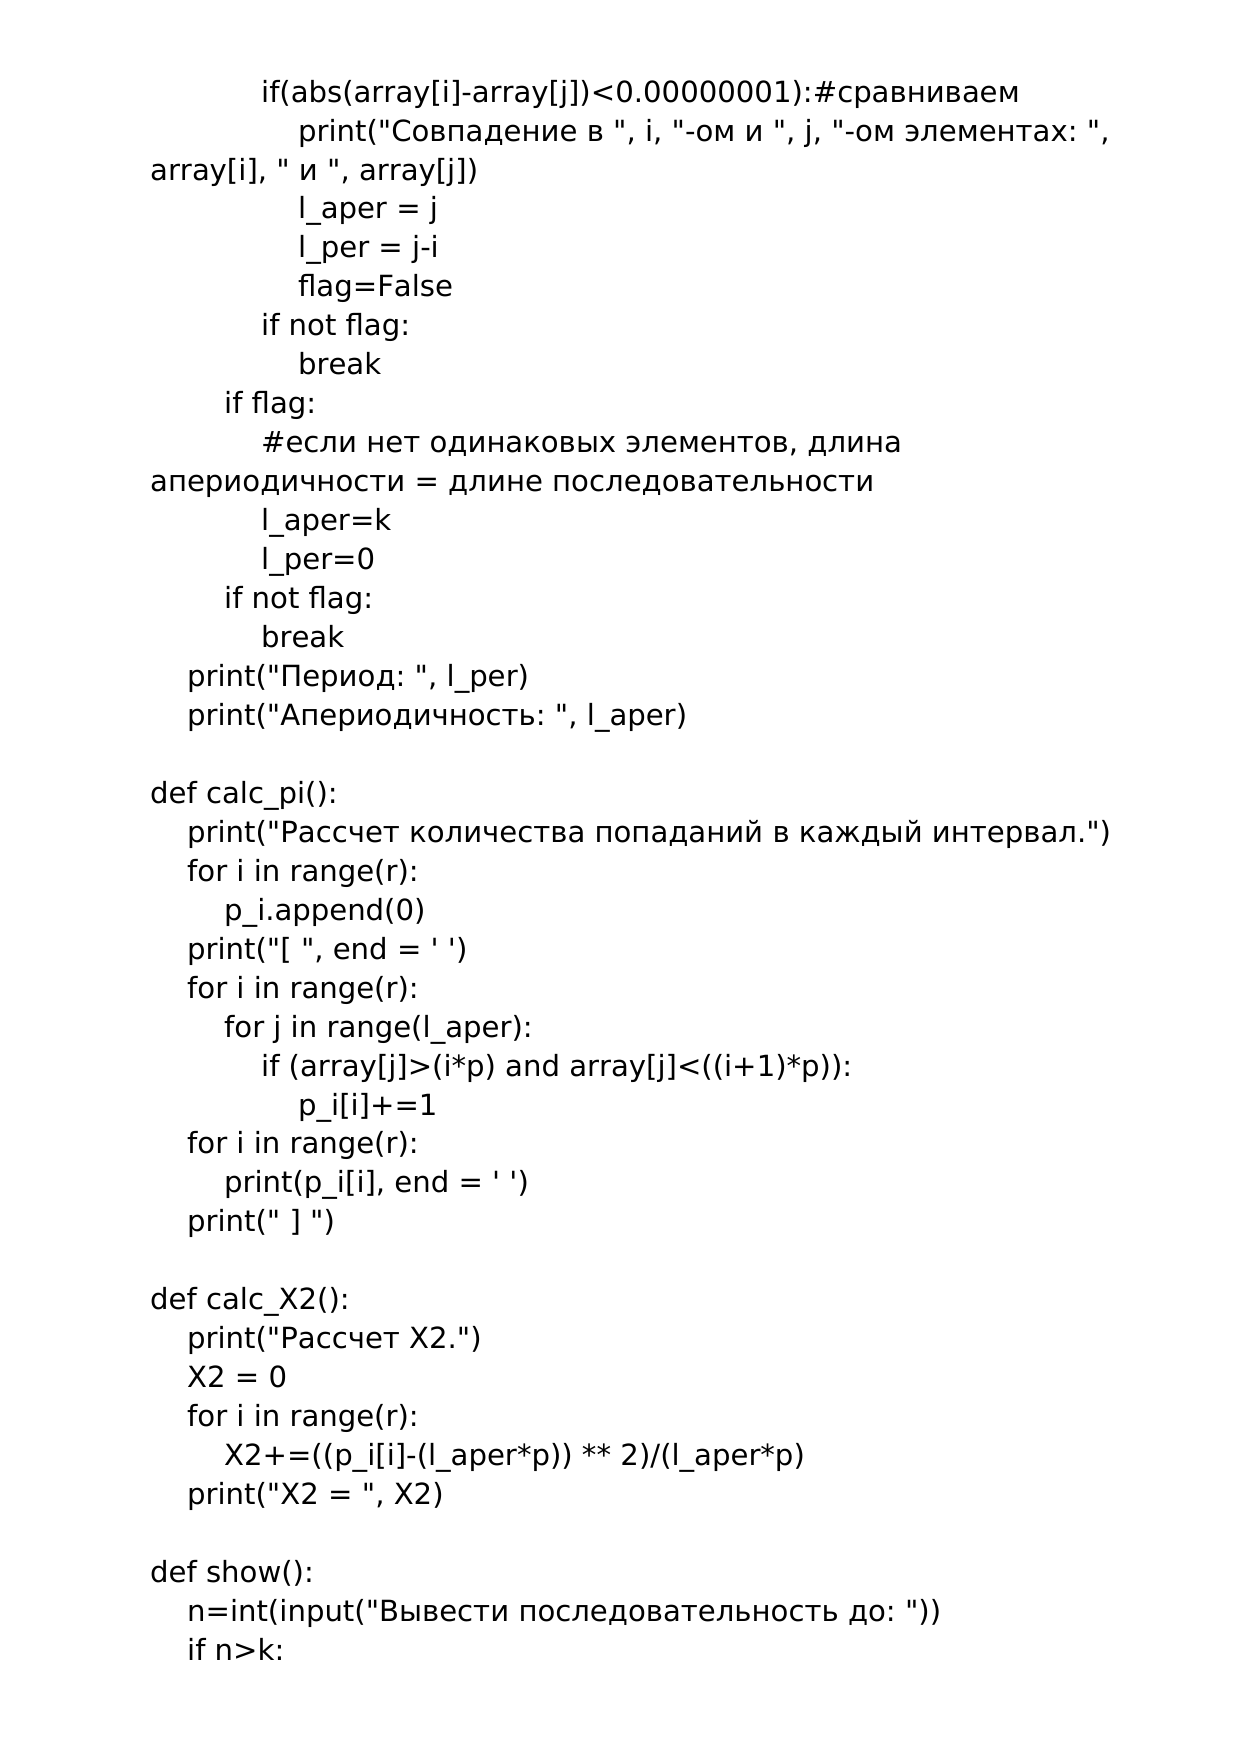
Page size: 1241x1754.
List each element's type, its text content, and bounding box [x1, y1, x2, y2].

list #если нет одинаковых элементов, длина апериодичности = длине последовательности [150, 426, 1165, 498]
list print(p_i[i], end = ' ') [150, 1166, 1165, 1200]
list if flag: [150, 387, 1165, 421]
list print("[ ", end = ' ') [150, 932, 1165, 966]
list print("Cовпадение в ", i, "-ом и ", j, "-ом элементах: ", array[i], " и ", array[j]) [150, 114, 1165, 187]
list print("Рассчет количества попаданий в каждый интервал.") [150, 815, 1165, 849]
list def calc_X2(): [150, 1283, 1165, 1317]
list print("X2 = ", X2) [150, 1477, 1165, 1511]
list if (array[j]>(i*p) and array[j]<((i+1)*p)): [150, 1049, 1165, 1083]
list for i in range(r): [150, 1399, 1165, 1433]
list def calc_pi(): [150, 776, 1165, 810]
list l_per = j-i [150, 231, 1165, 265]
list print("Период: ", l_per) [150, 659, 1165, 693]
list break [150, 620, 1165, 654]
list if(abs(array[i]-array[j])<0.00000001):#сравниваем [150, 75, 1165, 109]
list l_aper=k [150, 503, 1165, 537]
list flag=False [150, 270, 1165, 304]
list p_i[i]+=1 [150, 1088, 1165, 1122]
list l_aper = j [150, 192, 1165, 226]
list print("Апериодичность: ", l_aper) [150, 698, 1165, 732]
list break [150, 348, 1165, 382]
list p_i.append(0) [150, 893, 1165, 927]
list X2+=((p_i[i]-(l_aper*p)) ** 2)/(l_aper*p) [150, 1438, 1165, 1472]
list for i in range(r): [150, 854, 1165, 888]
list print(" ] ") [150, 1205, 1165, 1239]
list print("Рассчет Х2.") [150, 1322, 1165, 1356]
list for i in range(r): [150, 1127, 1165, 1161]
list if not flag: [150, 309, 1165, 343]
list for j in range(l_aper): [150, 1010, 1165, 1044]
list n=int(input("Вывести последовательность до: ")) [150, 1594, 1165, 1628]
list l_per=0 [150, 542, 1165, 576]
list if n>k: [150, 1633, 1165, 1667]
list X2 = 0 [150, 1361, 1165, 1394]
list for i in range(r): [150, 971, 1165, 1005]
list if not flag: [150, 581, 1165, 615]
list def show(): [150, 1555, 1165, 1589]
